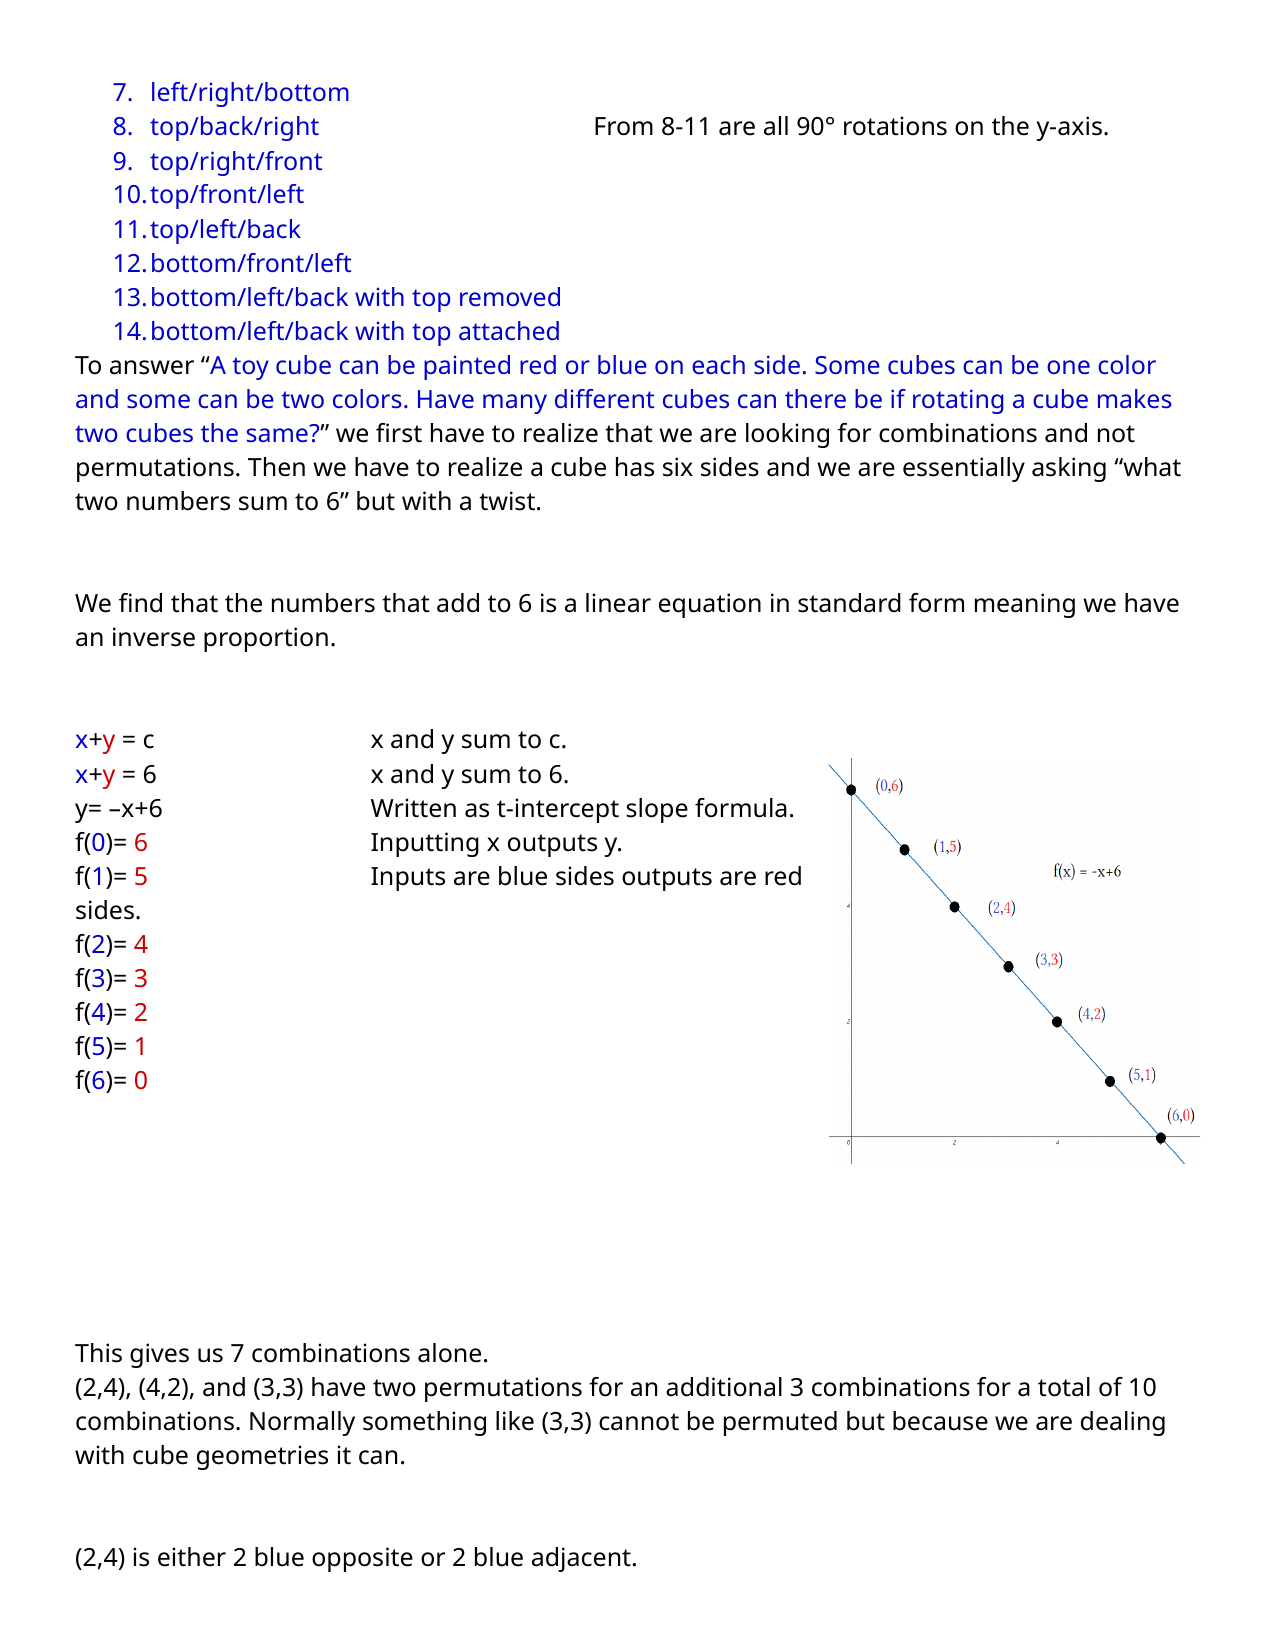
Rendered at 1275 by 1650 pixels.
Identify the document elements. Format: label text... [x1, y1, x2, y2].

text f(2)= 4 [75, 927, 828, 961]
text This gives us 7 combinations alone. [75, 1335, 1200, 1369]
picture [828, 758, 1200, 1164]
text (2,4) is either 2 blue opposite or 2 blue adjacent. [75, 1540, 1200, 1574]
list bottom/left/back with top attached [112, 313, 1200, 347]
list bottom/front/left [112, 245, 1200, 279]
text f(5)= 1 [75, 1029, 828, 1063]
text y= –x+6 Written as t-intercept slope formula. [75, 790, 828, 824]
list left/right/bottom [112, 75, 1200, 109]
text f(0)= 6 Inputting x outputs y. [75, 824, 828, 858]
list top/right/front [112, 143, 1200, 177]
text f(3)= 3 [75, 961, 828, 995]
text We find that the numbers that add to 6 is a linear equation in standard form meaning we have an inverse proportion. [75, 586, 1200, 654]
list top/front/left [112, 177, 1200, 211]
text f(1)= 5 Inputs are blue sides outputs are red sides. [75, 858, 828, 927]
text f(4)= 2 [75, 995, 828, 1029]
text (2,4), (4,2), and (3,3) have two permutations for an additional 3 combinations for a total of 10 combinations. Normally something like (3,3) cannot be permuted but because we are dealing with cube geometries it can. [75, 1369, 1200, 1472]
list top/back/right From 8-11 are all 90° rotations on the y-axis. [112, 109, 1200, 143]
list bottom/left/back with top removed [112, 279, 1200, 313]
list top/left/back [112, 211, 1200, 245]
text x+y = c x and y sum to c. [75, 722, 1200, 756]
text f(6)= 0 [75, 1063, 828, 1097]
text To answer “A toy cube can be painted red or blue on each side. Some cubes can be one color and some can be two colors. Have many different cubes can there be if rotating a cube makes two cubes the same?” we first have to realize that we are looking for combinations and not permutations. Then we have to realize a cube has six sides and we are essentially asking “what two numbers sum to 6” but with a twist. [75, 347, 1200, 518]
text x+y = 6 x and y sum to 6. [75, 756, 1200, 790]
